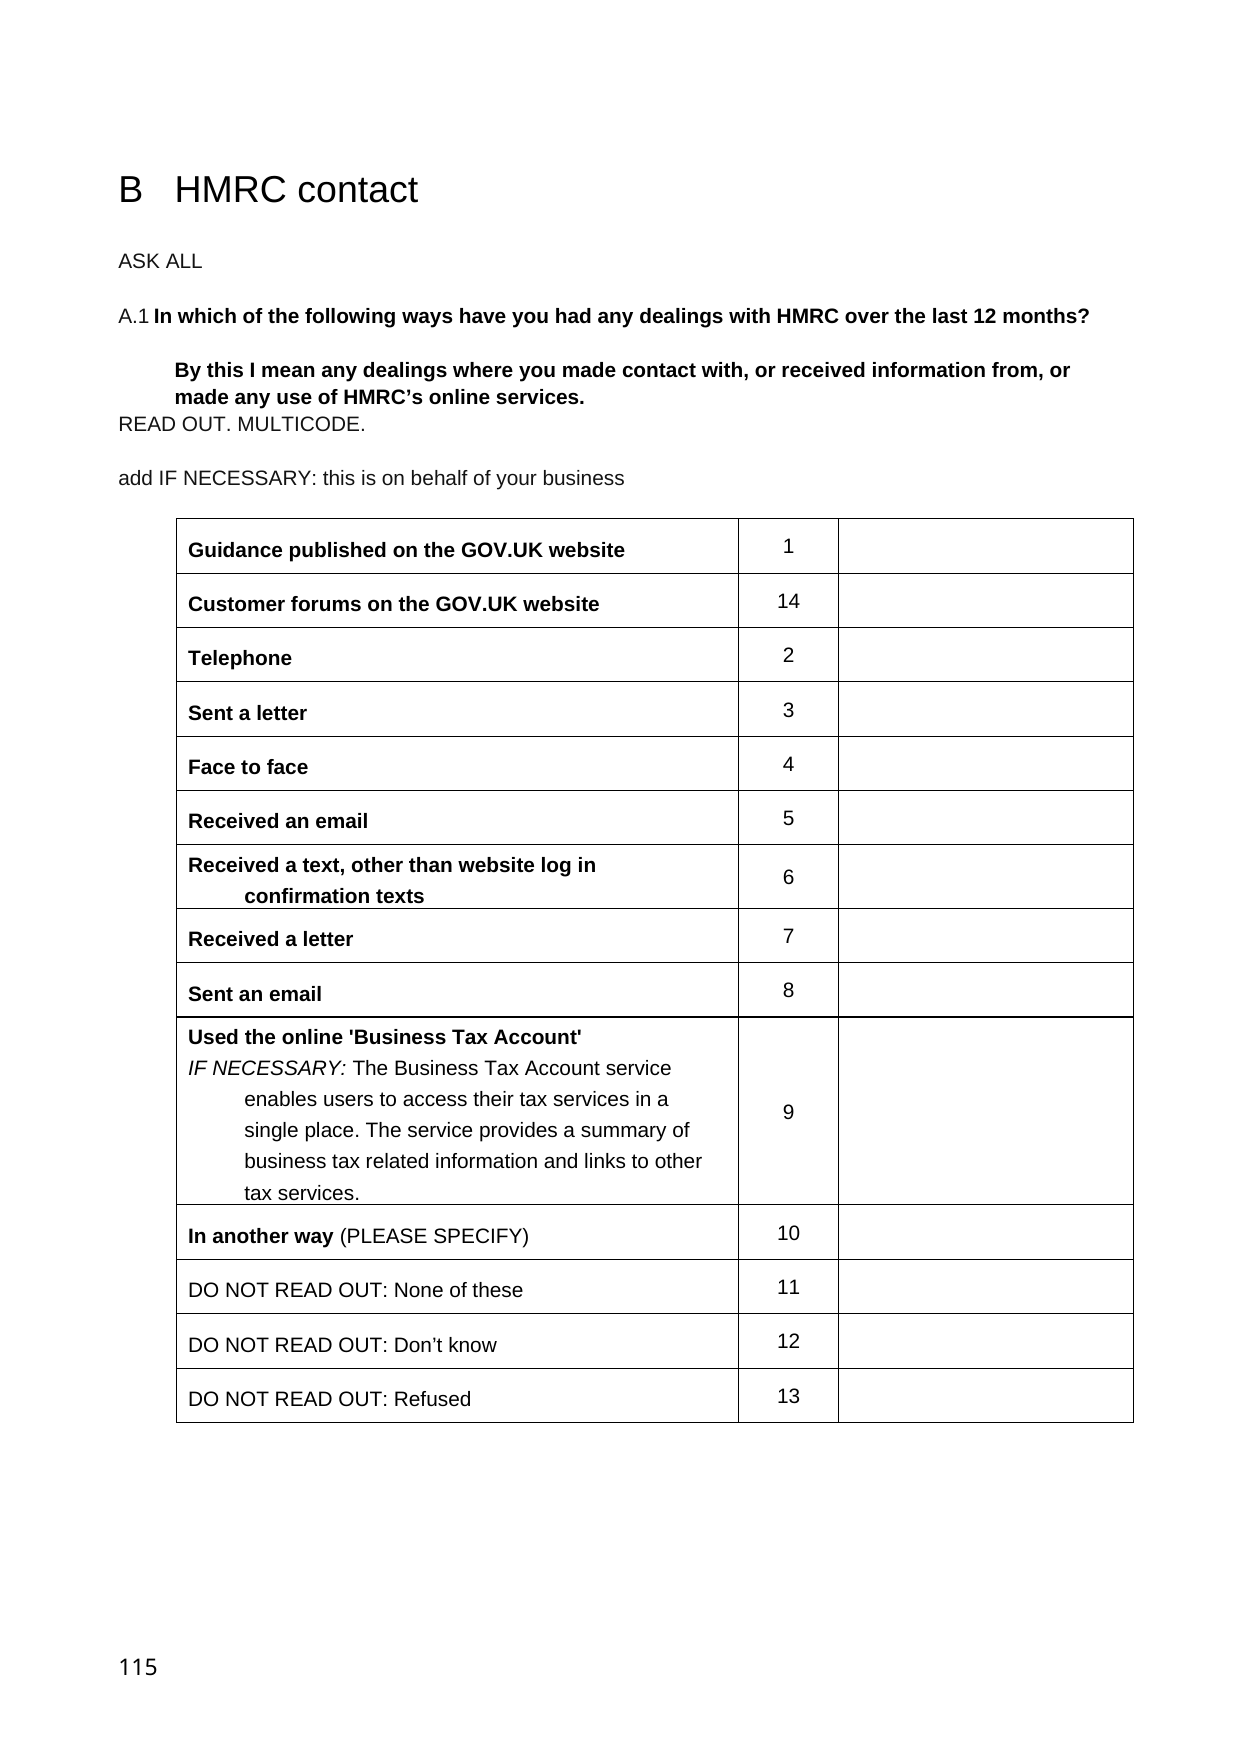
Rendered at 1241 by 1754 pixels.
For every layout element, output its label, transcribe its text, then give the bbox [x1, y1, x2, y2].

table_cell 13 [739, 1369, 838, 1422]
table_cell 11 [739, 1260, 838, 1313]
table_cell [839, 574, 1133, 627]
table_cell 12 [739, 1314, 838, 1367]
text ASK ALL [118, 247, 1122, 274]
table_cell [839, 737, 1133, 790]
table_cell Received a letter [177, 909, 738, 962]
table_cell Sent an email [177, 963, 738, 1016]
table_cell [839, 1205, 1133, 1259]
table_cell DO NOT READ OUT: Don’t know [177, 1314, 738, 1367]
table_cell [839, 845, 1133, 908]
table_cell Received a text, other than website log in confirmation texts [177, 845, 738, 908]
table_cell [839, 1314, 1133, 1367]
table_cell 3 [739, 682, 838, 736]
table_header [839, 519, 1133, 572]
table_cell Telephone [177, 628, 738, 681]
table_cell [839, 1369, 1133, 1422]
list HMRC contact [118, 172, 1122, 210]
table_cell 10 [739, 1205, 838, 1259]
list In which of the following ways have you had any dealings with HMRC over the last 12 months? By this I mean any dealings where you made contact with, or received information from, or made any use of HMRC’s online services. [118, 301, 1122, 410]
table_cell [839, 1018, 1133, 1204]
table_cell Face to face [177, 737, 738, 790]
table_cell DO NOT READ OUT: Refused [177, 1369, 738, 1422]
table_cell Used the online 'Business Tax Account' IF NECESSARY: The Business Tax Account service enables users to access their tax services in a single place. The service provides a summary of business tax related information and links to other tax services. [177, 1018, 738, 1204]
table_cell [839, 963, 1133, 1016]
table_cell [839, 1260, 1133, 1313]
table_cell [839, 909, 1133, 962]
table_cell DO NOT READ OUT: None of these [177, 1260, 738, 1313]
text READ OUT. MULTICODE. add IF NECESSARY: this is on behalf of your business [118, 410, 1122, 491]
table_cell 6 [739, 845, 838, 908]
table_header Guidance published on the GOV.UK website [177, 519, 738, 572]
table_cell 5 [739, 791, 838, 844]
table_cell 14 [739, 574, 838, 627]
table_cell 2 [739, 628, 838, 681]
table_cell [839, 628, 1133, 681]
table_cell Received an email [177, 791, 738, 844]
table_cell [839, 682, 1133, 736]
table_cell 8 [739, 963, 838, 1016]
table_cell Customer forums on the GOV.UK website [177, 574, 738, 627]
table_cell 9 [739, 1018, 838, 1204]
table_cell 4 [739, 737, 838, 790]
table_cell [839, 791, 1133, 844]
table_cell Sent a letter [177, 682, 738, 736]
table_cell In another way (PLEASE SPECIFY) [177, 1205, 738, 1259]
table_cell 7 [739, 909, 838, 962]
table_header 1 [739, 519, 838, 572]
